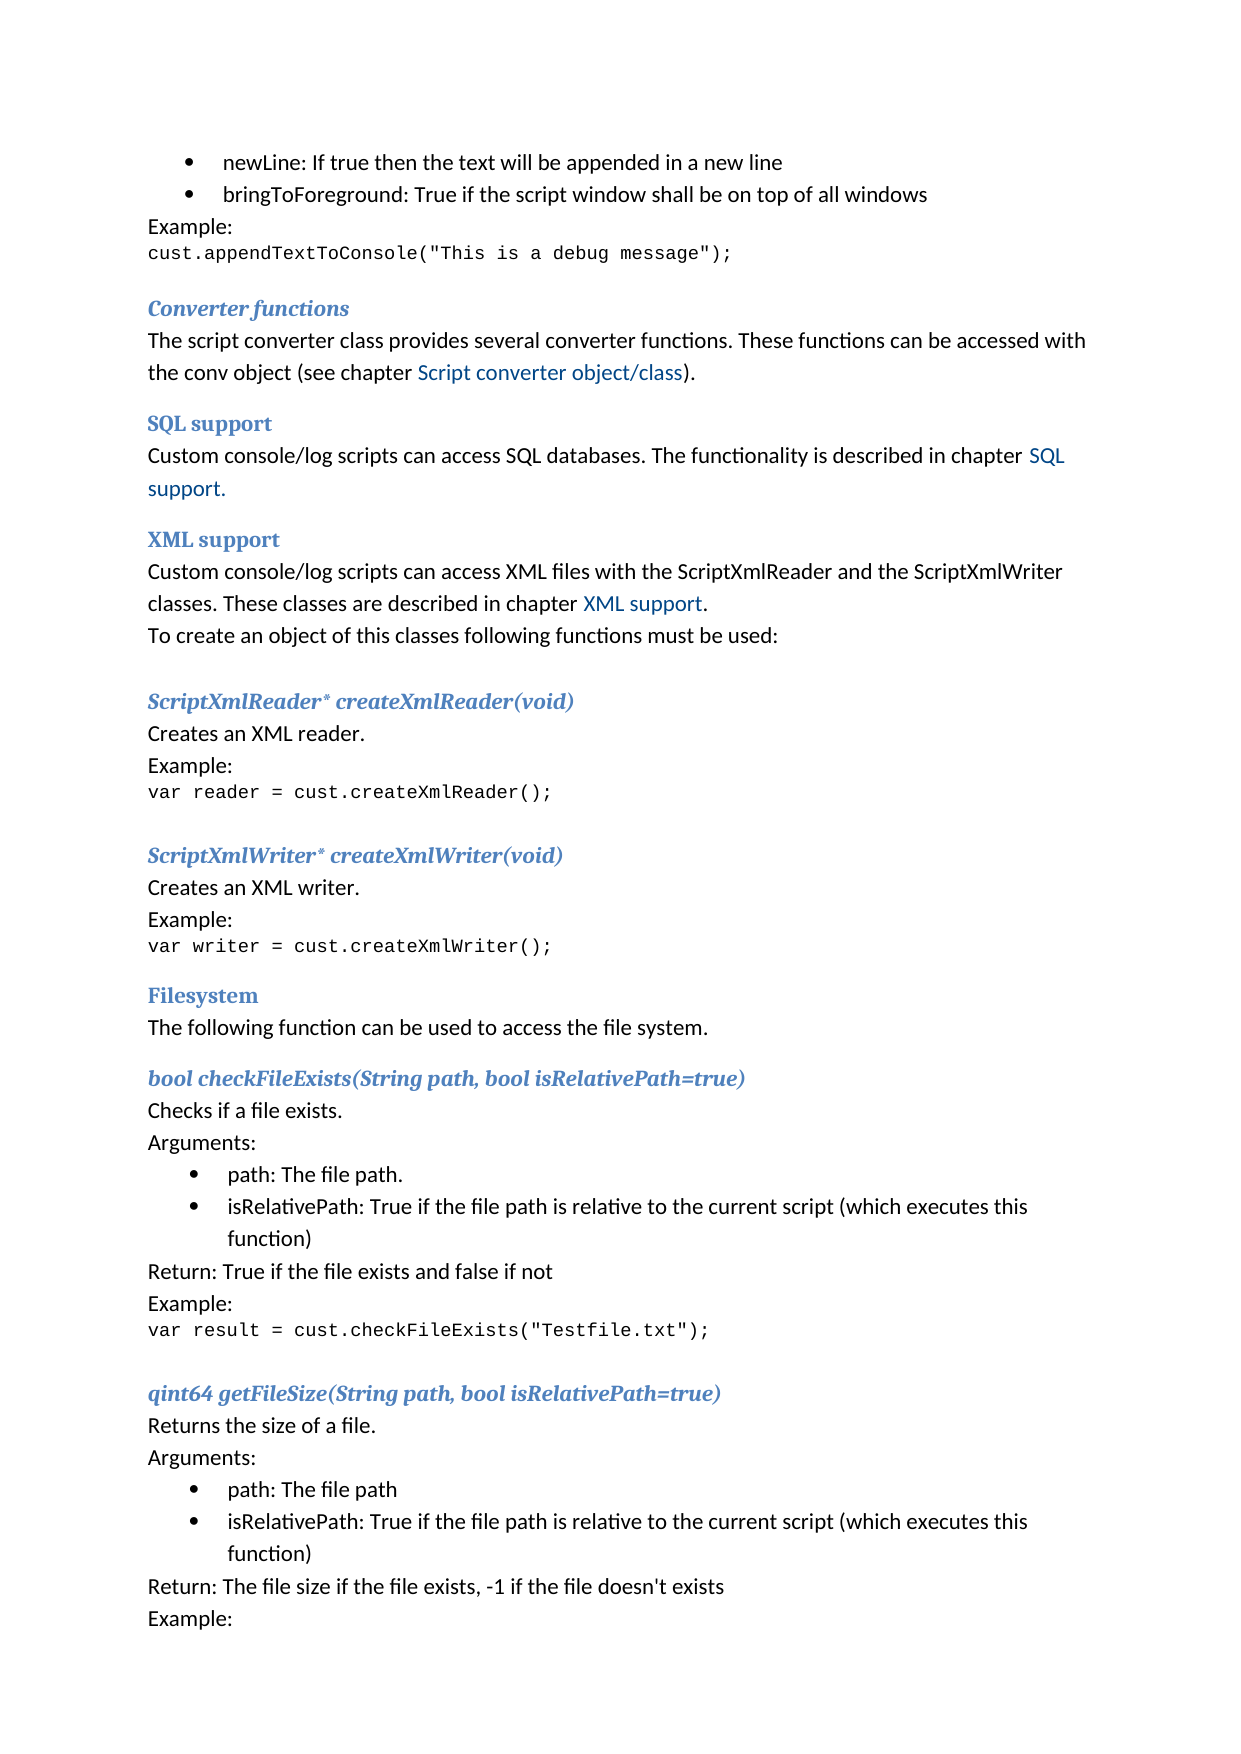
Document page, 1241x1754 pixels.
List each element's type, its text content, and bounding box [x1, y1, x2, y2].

text Example: [148, 212, 1093, 240]
text var reader = cust.createXmlReader(); [148, 783, 1093, 804]
text Creates an XML writer. [148, 873, 1093, 901]
text Return: True if the file exists and false if not [148, 1257, 1093, 1285]
subtitle ScriptXmlWriter* createXmlWriter(void) [148, 843, 1093, 869]
subtitle XML support [148, 527, 1093, 553]
text Example: [148, 1289, 1093, 1317]
subtitle ScriptXmlReader* createXmlReader(void) [148, 688, 1093, 715]
text Arguments: [148, 1443, 1093, 1471]
text Custom console/log scripts can access XML files with the ScriptXmlReader and the ScriptXmlWriter classes. These classes are described in chapter XML support. [148, 557, 1093, 617]
list bringToForeground: True if the script window shall be on top of all windows [185, 180, 1093, 208]
text var writer = cust.createXmlWriter(); [148, 937, 1093, 958]
text The following function can be used to access the file system. [148, 1013, 1093, 1041]
text Return: The file size if the file exists, -1 if the file doesn't exists [148, 1572, 1093, 1600]
subtitle Converter functions [148, 296, 1093, 322]
subtitle qint64 getFileSize(String path, bool isRelativePath=true) [148, 1381, 1093, 1407]
text Example: [148, 905, 1093, 933]
text To create an object of this classes following functions must be used: [148, 621, 1093, 649]
text The script converter class provides several converter functions. These functions can be accessed with the conv object (see chapter Script converter object/class). [148, 326, 1093, 386]
list isRelativePath: True if the file path is relative to the current script (which executes this function) [190, 1192, 1093, 1253]
text Checks if a file exists. [148, 1096, 1093, 1124]
text Example: [148, 751, 1093, 779]
list path: The file path. [190, 1160, 1093, 1188]
list isRelativePath: True if the file path is relative to the current script (which executes this function) [190, 1507, 1093, 1568]
text var result = cust.checkFileExists("Testfile.txt"); [148, 1321, 1093, 1342]
list path: The file path [190, 1475, 1093, 1503]
text Returns the size of a file. [148, 1411, 1093, 1439]
text Example: [148, 1604, 1093, 1632]
subtitle Filesystem [148, 982, 1093, 1009]
text cust.appendTextToConsole("This is a debug message"); [148, 244, 1093, 265]
text Custom console/log scripts can access SQL databases. The functionality is described in chapter SQL support. [148, 441, 1093, 502]
text Creates an XML reader. [148, 719, 1093, 747]
list newLine: If true then the text will be appended in a new line [185, 148, 1093, 176]
text Arguments: [148, 1128, 1093, 1156]
subtitle SQL support [148, 411, 1093, 438]
subtitle bool checkFileExists(String path, bool isRelativePath=true) [148, 1066, 1093, 1092]
